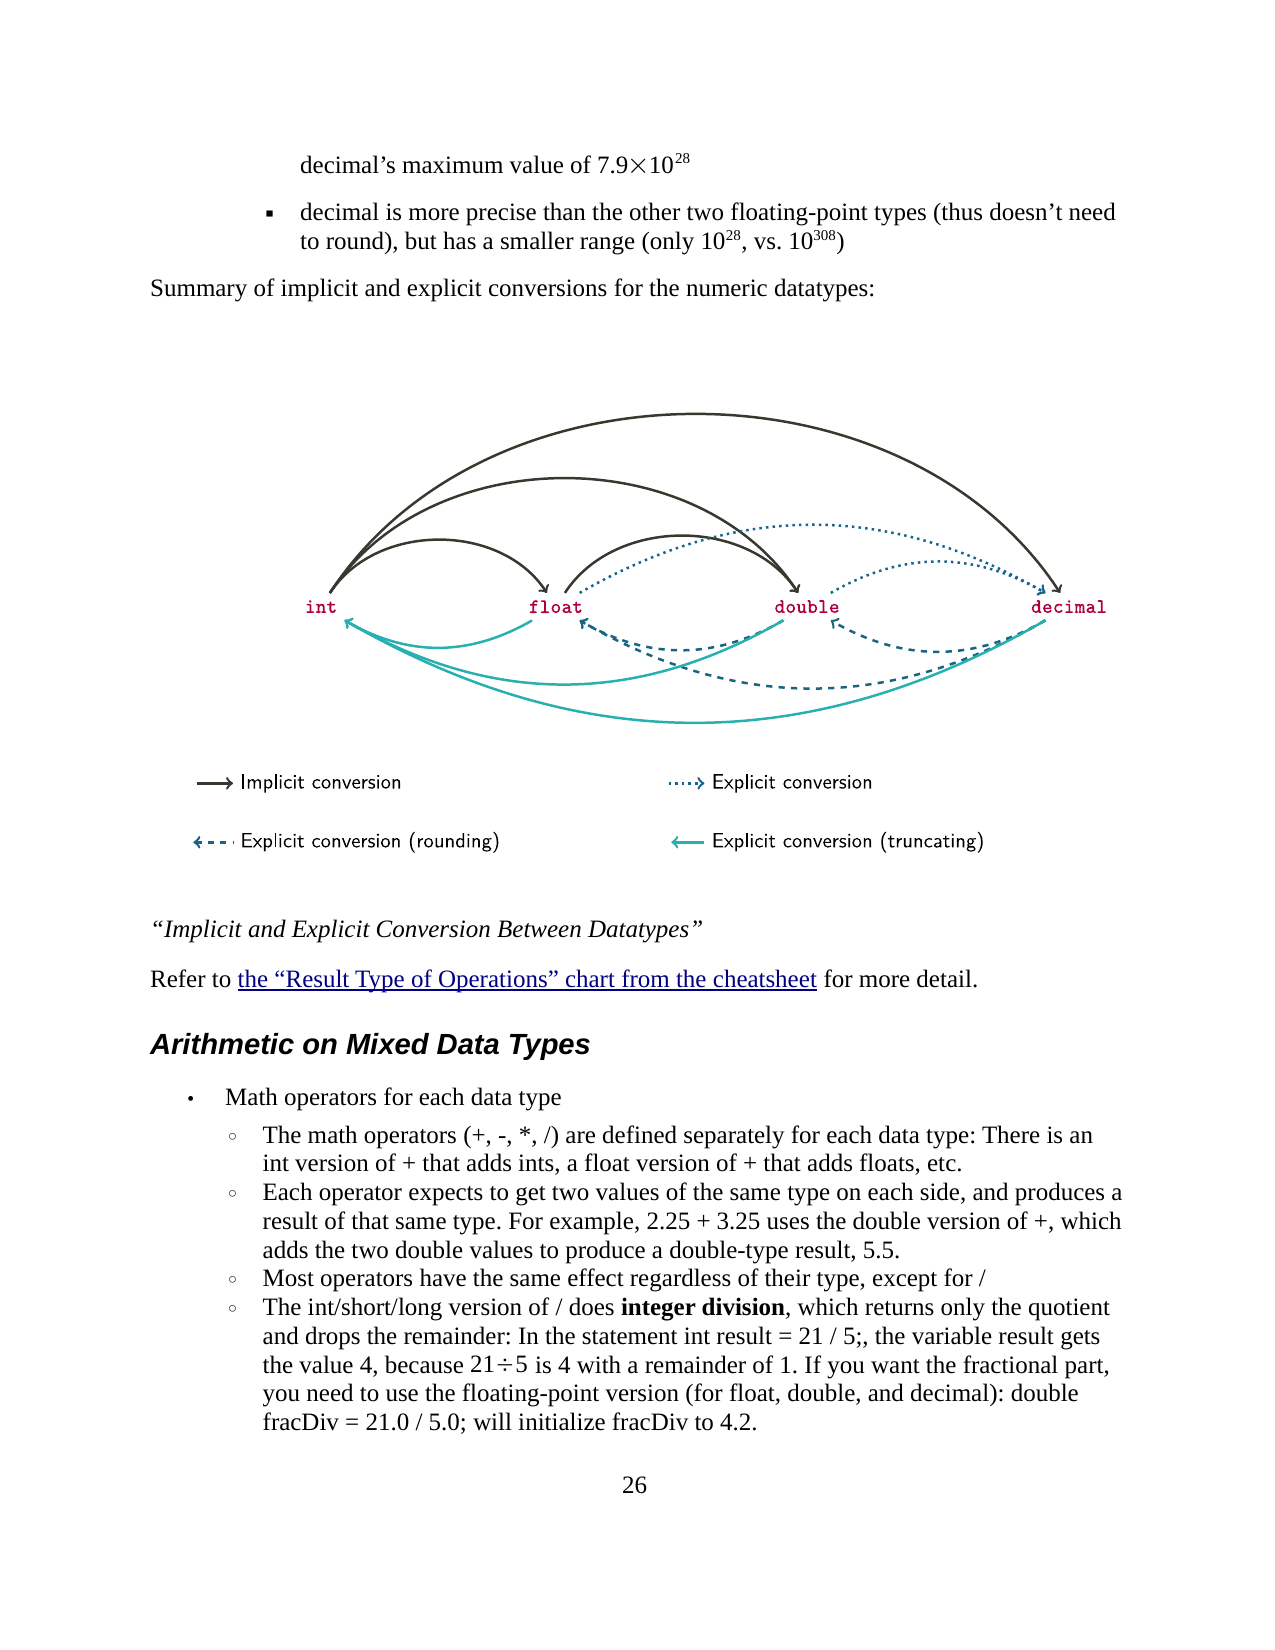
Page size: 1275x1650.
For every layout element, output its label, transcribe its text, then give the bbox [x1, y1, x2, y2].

list The int/short/long version of / does integer division, which returns only the quotient and drops the remainder: In the statement int result = 21 / 5;, the variable result gets the value 4, because is 4 with a remainder of 1. If you want the fractional part, you need to use the floating-point version (for float, double, and decimal): double fracDiv = 21.0 / 5.0; will initialize fracDiv to 4.2. [225, 1292, 1125, 1436]
list Math operators for each data type [187, 1082, 1125, 1111]
list decimal is more precise than the other two floating-point types (thus doesn’t need to round), but has a smaller range (only , vs. ) [262, 197, 1125, 255]
text Summary of implicit and explicit conversions for the numeric datatypes: [150, 273, 1125, 302]
text Refer to the “Result Type of Operations” chart from the cheatsheet for more detail. [150, 964, 1125, 993]
list The math operators (+, -, *, /) are defined separately for each data type: There is an int version of + that adds ints, a float version of + that adds floats, etc. [225, 1120, 1125, 1177]
list Each operator expects to get two values of the same type on each side, and produces a result of that same type. For example, 2.25 + 3.25 uses the double version of +, which adds the two double values to produce a double-type result, 5.5. [225, 1177, 1125, 1263]
list Most operators have the same effect regardless of their type, except for / [225, 1263, 1125, 1292]
text “Implicit and Explicit Conversion Between Datatypes” [150, 914, 1125, 943]
subtitle Arithmetic on Mixed Data Types [150, 1027, 1125, 1061]
list decimal’s maximum value of [262, 150, 1125, 179]
